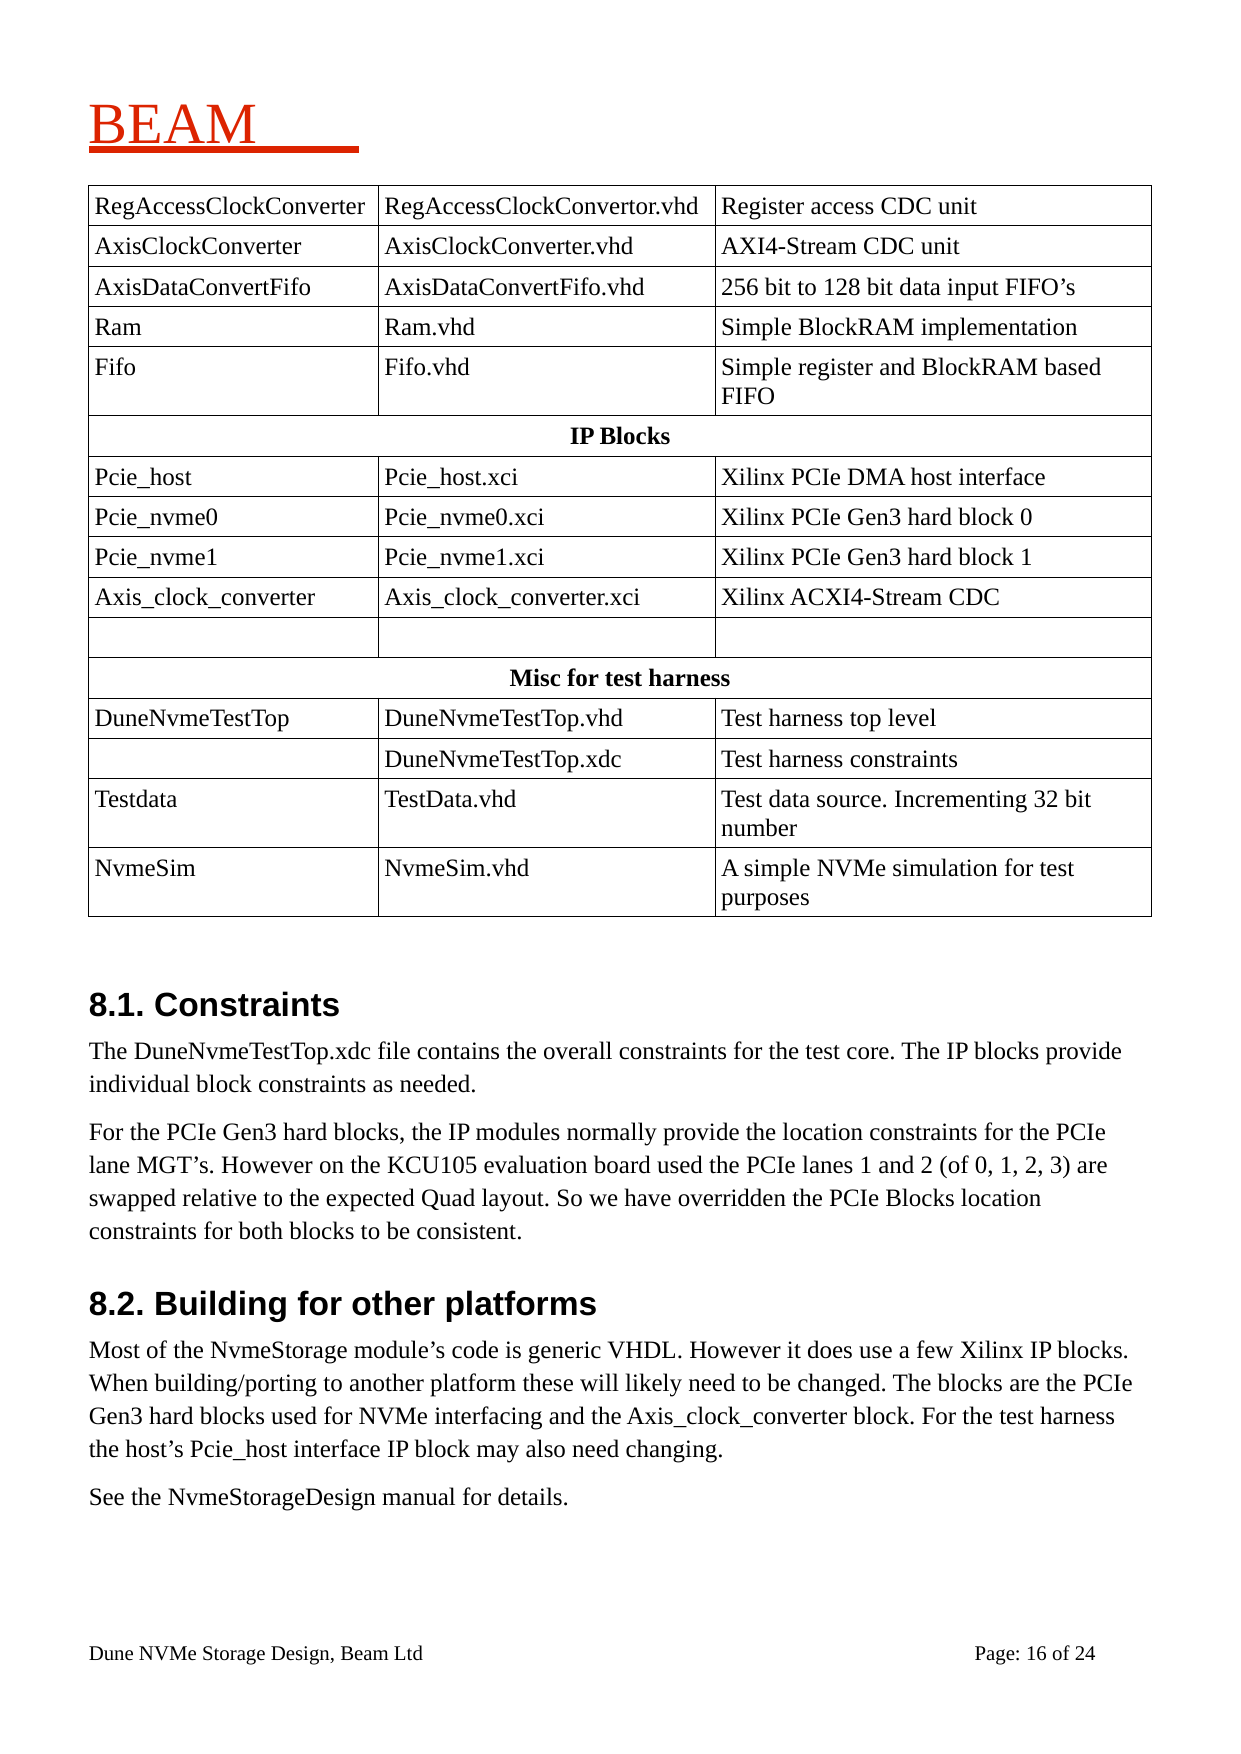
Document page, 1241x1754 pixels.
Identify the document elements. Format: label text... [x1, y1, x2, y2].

table_cell Xilinx PCIe Gen3 hard block 0 [716, 497, 1151, 536]
table_cell RegAccessClockConvertor.vhd [379, 186, 715, 225]
table_cell AXI4-Stream CDC unit [716, 226, 1151, 266]
table_cell Simple BlockRAM implementation [716, 307, 1151, 346]
table_cell Simple register and BlockRAM based FIFO [716, 347, 1151, 415]
table_cell TestData.vhd [379, 779, 715, 847]
table_cell Pcie_host [89, 457, 378, 496]
table_cell Fifo [89, 347, 378, 415]
table_cell [716, 618, 1151, 657]
table_cell IP Blocks [89, 416, 1151, 456]
table_cell [379, 618, 715, 657]
table_cell Ram [89, 307, 378, 346]
table_cell Axis_clock_converter.xci [379, 578, 715, 617]
table_cell Ram.vhd [379, 307, 715, 346]
table_cell Misc for test harness [89, 658, 1151, 698]
table_cell Test harness top level [716, 699, 1151, 738]
text See the NvmeStorageDesign manual for details. [88, 1482, 1152, 1511]
table_cell DuneNvmeTestTop [89, 699, 378, 738]
table_cell Pcie_host.xci [379, 457, 715, 496]
table_cell NvmeSim [89, 848, 378, 916]
table_cell Fifo.vhd [379, 347, 715, 415]
table_cell 256 bit to 128 bit data input FIFO’s [716, 267, 1151, 306]
text The DuneNvmeTestTop.xdc file contains the overall constraints for the test core. The IP blocks provide individual block constraints as needed. [88, 1036, 1152, 1098]
subtitle Constraints [88, 985, 1152, 1023]
table_cell AxisClockConverter [89, 226, 378, 266]
table_cell RegAccessClockConverter [89, 186, 378, 225]
table_cell NvmeSim.vhd [379, 848, 715, 916]
table_cell [89, 618, 378, 657]
table_cell DuneNvmeTestTop.vhd [379, 699, 715, 738]
table_cell Pcie_nvme0 [89, 497, 378, 536]
table_cell Testdata [89, 779, 378, 847]
table_cell Test harness constraints [716, 739, 1151, 778]
table_cell AxisClockConverter.vhd [379, 226, 715, 266]
table_cell DuneNvmeTestTop.xdc [379, 739, 715, 778]
table_cell [89, 739, 378, 778]
text Most of the NvmeStorage module’s code is generic VHDL. However it does use a few Xilinx IP blocks. When building/porting to another platform these will likely need to be changed. The blocks are the PCIe Gen3 hard blocks used for NVMe interfacing and the Axis_clock_converter block. For the test harness the host’s Pcie_host interface IP block may also need changing. [88, 1335, 1152, 1463]
table_cell A simple NVMe simulation for test purposes [716, 848, 1151, 916]
table_cell Pcie_nvme1 [89, 537, 378, 577]
text For the PCIe Gen3 hard blocks, the IP modules normally provide the location constraints for the PCIe lane MGT’s. However on the KCU105 evaluation board used the PCIe lanes 1 and 2 (of 0, 1, 2, 3) are swapped relative to the expected Quad layout. So we have overridden the PCIe Blocks location constraints for both blocks to be consistent. [88, 1117, 1152, 1244]
table_cell AxisDataConvertFifo [89, 267, 378, 306]
table_cell Pcie_nvme1.xci [379, 537, 715, 577]
table_cell AxisDataConvertFifo.vhd [379, 267, 715, 306]
table_cell Xilinx PCIe DMA host interface [716, 457, 1151, 496]
table_cell Test data source. Incrementing 32 bit number [716, 779, 1151, 847]
table_cell Xilinx PCIe Gen3 hard block 1 [716, 537, 1151, 577]
table_cell Xilinx ACXI4-Stream CDC [716, 578, 1151, 617]
table_cell Axis_clock_converter [89, 578, 378, 617]
table_cell Pcie_nvme0.xci [379, 497, 715, 536]
subtitle Building for other platforms [88, 1284, 1152, 1323]
table_cell Register access CDC unit [716, 186, 1151, 225]
